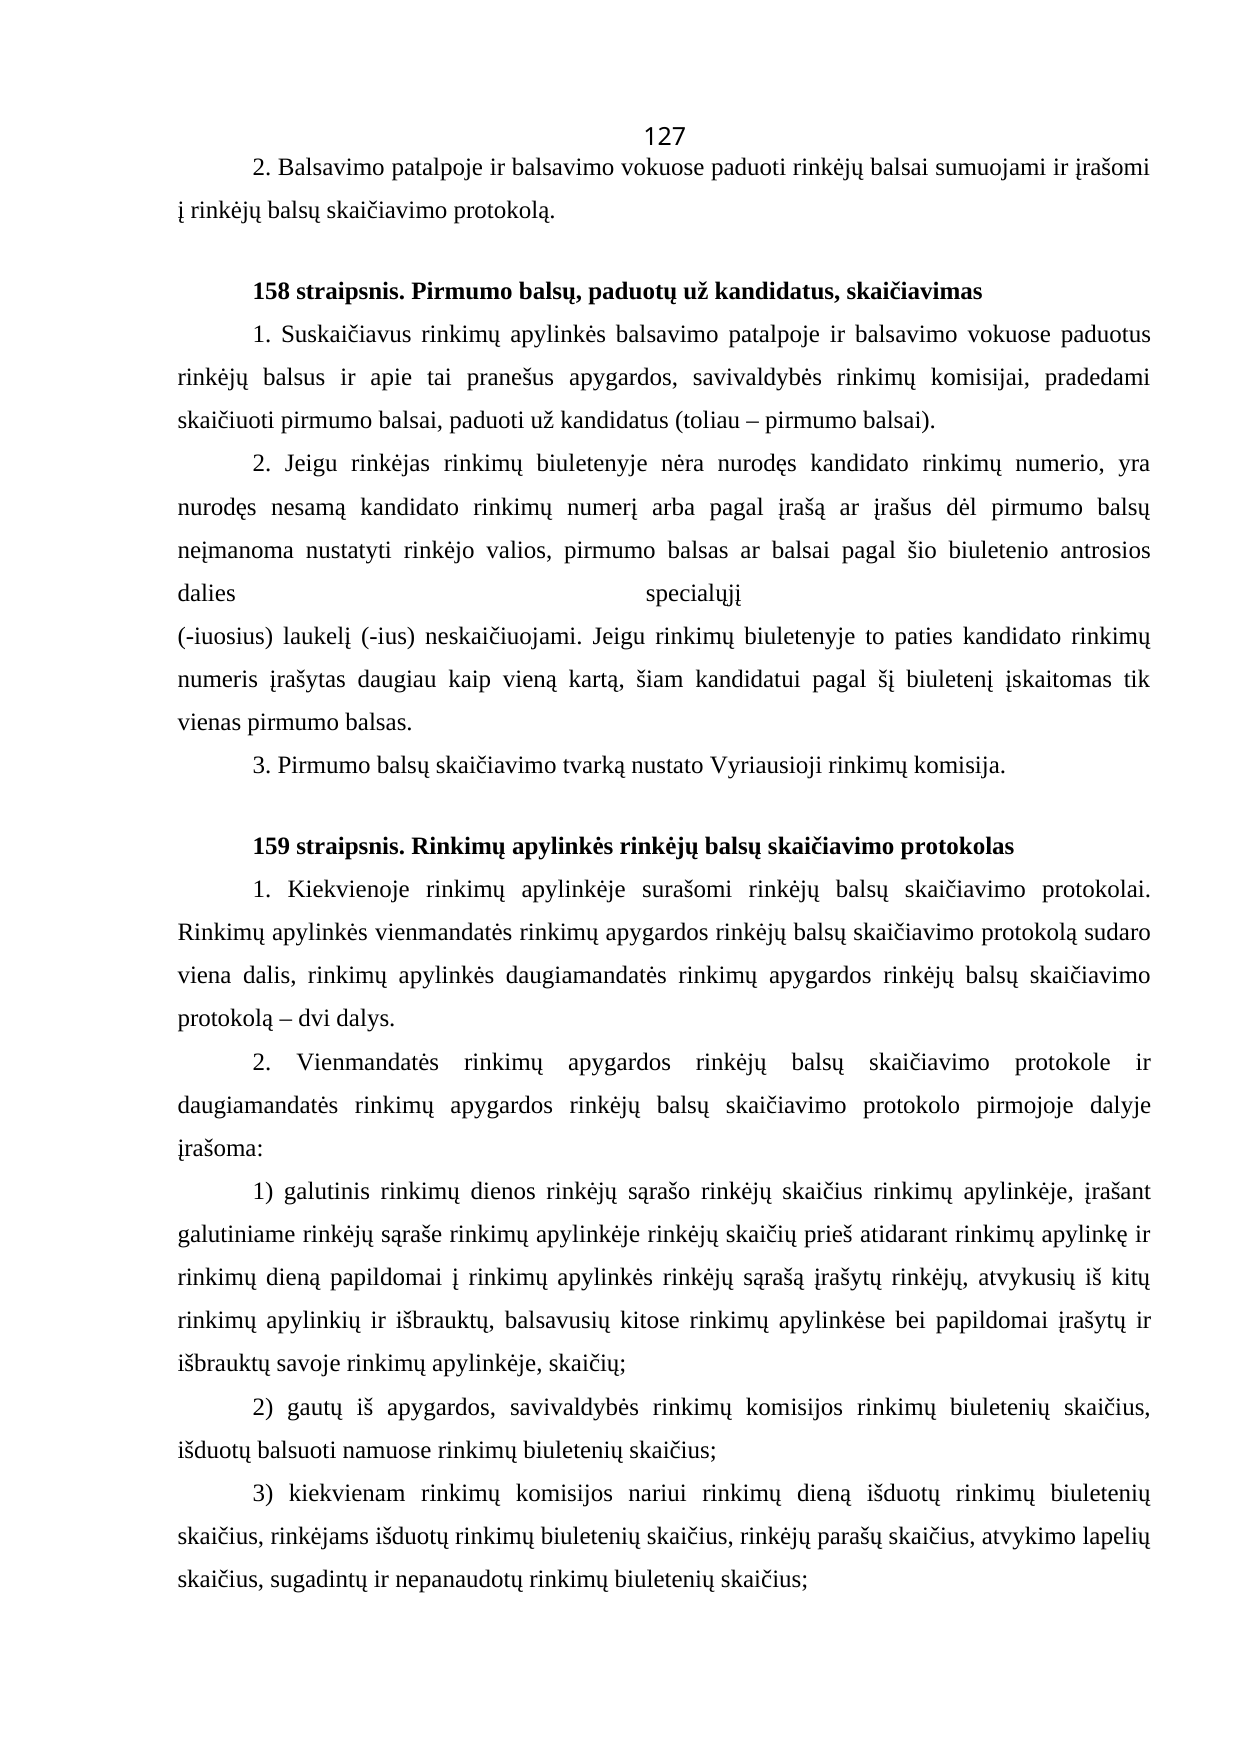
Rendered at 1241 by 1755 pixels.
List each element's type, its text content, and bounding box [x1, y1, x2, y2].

text 159 straipsnis. Rinkimų apylinkės rinkėjų balsų skaičiavimo protokolas [177, 831, 1152, 860]
text 1. Kiekvienoje rinkimų apylinkėje surašomi rinkėjų balsų skaičiavimo protokolai. Rinkimų apylinkės vienmandatės rinkimų apygardos rinkėjų balsų skaičiavimo protokolą sudaro viena dalis, rinkimų apylinkės daugiamandatės rinkimų apygardos rinkėjų balsų skaičiavimo protokolą – dvi dalys. [177, 874, 1152, 1032]
text 2. Vienmandatės rinkimų apygardos rinkėjų balsų skaičiavimo protokole ir daugiamandatės rinkimų apygardos rinkėjų balsų skaičiavimo protokolo pirmojoje dalyje įrašoma: [177, 1047, 1152, 1162]
text 2. Balsavimo patalpoje ir balsavimo vokuose paduoti rinkėjų balsai sumuojami ir įrašomi į rinkėjų balsų skaičiavimo protokolą. [177, 152, 1152, 224]
text 3. Pirmumo balsų skaičiavimo tvarką nustato Vyriausioji rinkimų komisija. [177, 750, 1152, 779]
text 1. Suskaičiavus rinkimų apylinkės balsavimo patalpoje ir balsavimo vokuose paduotus rinkėjų balsus ir apie tai pranešus apygardos, savivaldybės rinkimų komisijai, pradedami skaičiuoti pirmumo balsai, paduoti už kandidatus (toliau – pirmumo balsai). [177, 319, 1152, 434]
text 1) galutinis rinkimų dienos rinkėjų sąrašo rinkėjų skaičius rinkimų apylinkėje, įrašant galutiniame rinkėjų sąraše rinkimų apylinkėje rinkėjų skaičių prieš atidarant rinkimų apylinkę ir rinkimų dieną papildomai į rinkimų apylinkės rinkėjų sąrašą įrašytų rinkėjų, atvykusių iš kitų rinkimų apylinkių ir išbrauktų, balsavusių kitose rinkimų apylinkėse bei papildomai įrašytų ir išbrauktų savoje rinkimų apylinkėje, skaičių; [177, 1176, 1152, 1377]
text 2) gautų iš apygardos, savivaldybės rinkimų komisijos rinkimų biuletenių skaičius, išduotų balsuoti namuose rinkimų biuletenių skaičius; [177, 1392, 1152, 1463]
text 2. Jeigu rinkėjas rinkimų biuletenyje nėra nurodęs kandidato rinkimų numerio, yra nurodęs nesamą kandidato rinkimų numerį arba pagal įrašą ar įrašus dėl pirmumo balsų neįmanoma nustatyti rinkėjo valios, pirmumo balsas ar balsai pagal šio biuletenio antrosios dalies specialųjį (-iuosius) laukelį (-ius) neskaičiuojami. Jeigu rinkimų biuletenyje to paties kandidato rinkimų numeris įrašytas daugiau kaip vieną kartą, šiam kandidatui pagal šį biuletenį įskaitomas tik vienas pirmumo balsas. [177, 448, 1152, 736]
text 3) kiekvienam rinkimų komisijos nariui rinkimų dieną išduotų rinkimų biuletenių skaičius, rinkėjams išduotų rinkimų biuletenių skaičius, rinkėjų parašų skaičius, atvykimo lapelių skaičius, sugadintų ir nepanaudotų rinkimų biuletenių skaičius; [177, 1478, 1152, 1593]
text 158 straipsnis. Pirmumo balsų, paduotų už kandidatus, skaičiavimas [177, 276, 1152, 305]
